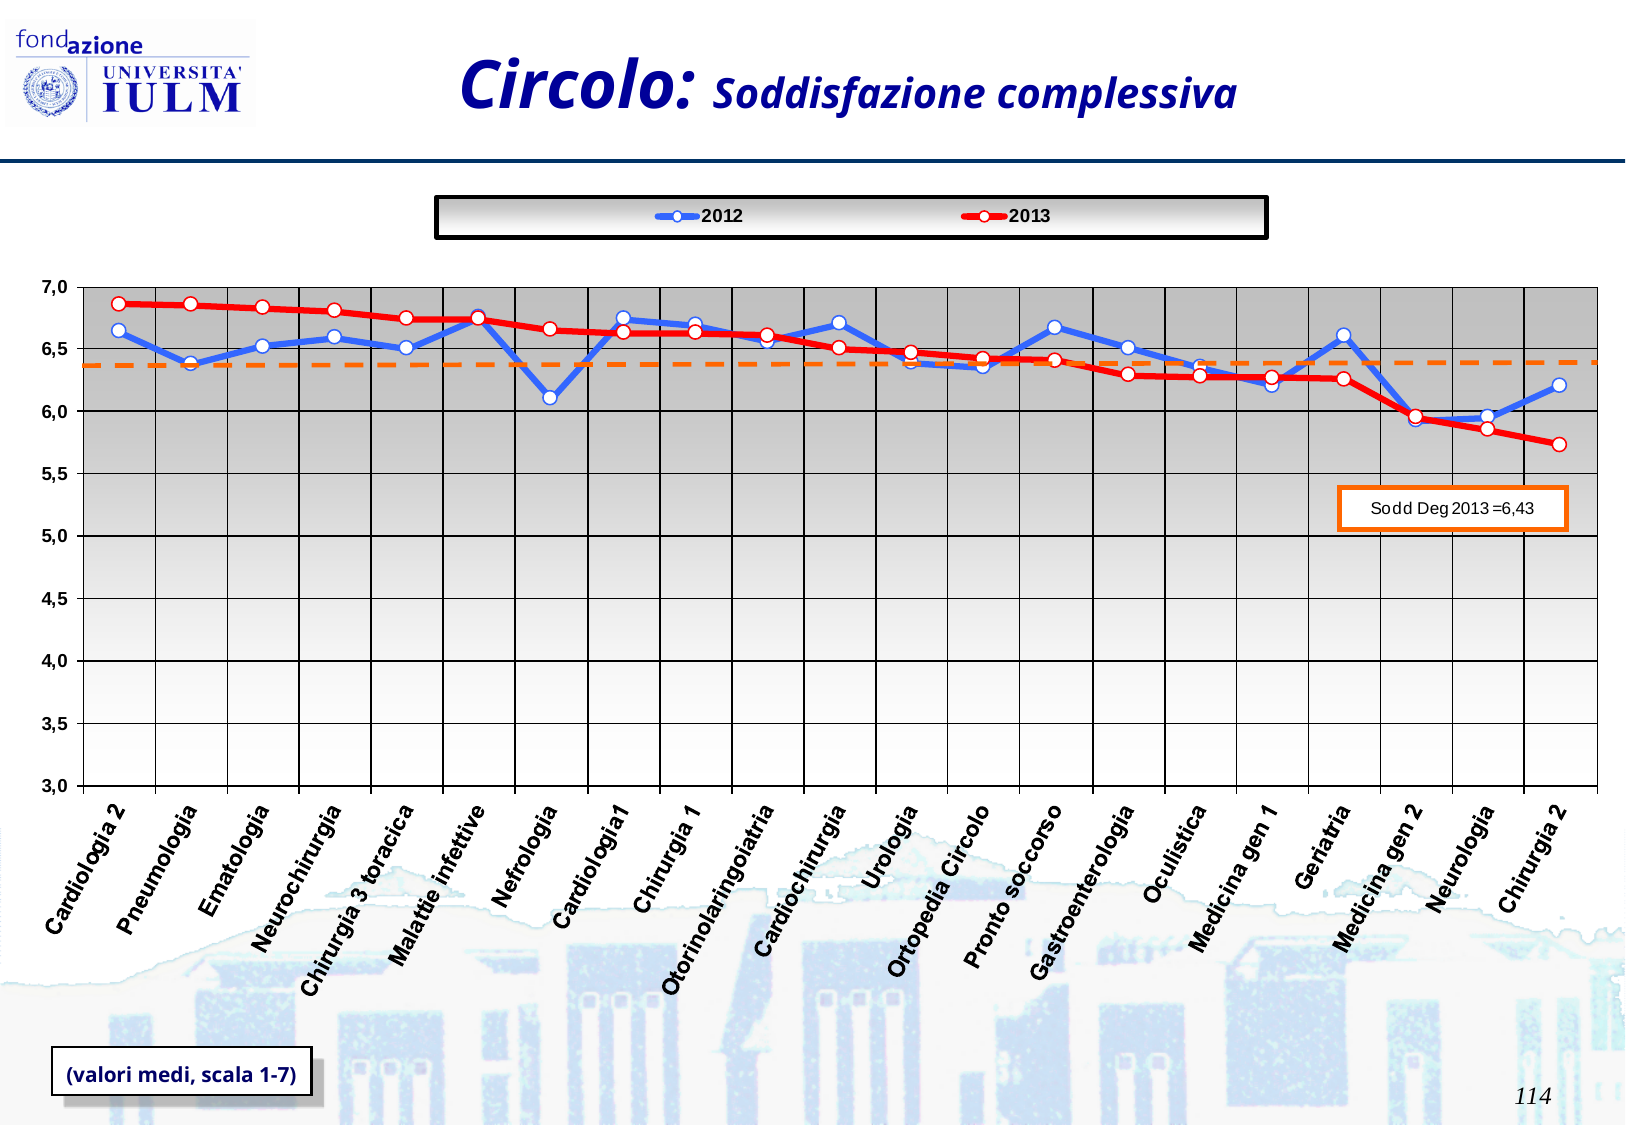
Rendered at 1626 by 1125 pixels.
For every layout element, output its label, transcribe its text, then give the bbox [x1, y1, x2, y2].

picture [5, 19, 256, 127]
picture [24, 149, 1600, 1125]
text_box Circolo: Soddisfazione complessiva [304, 18, 1392, 144]
